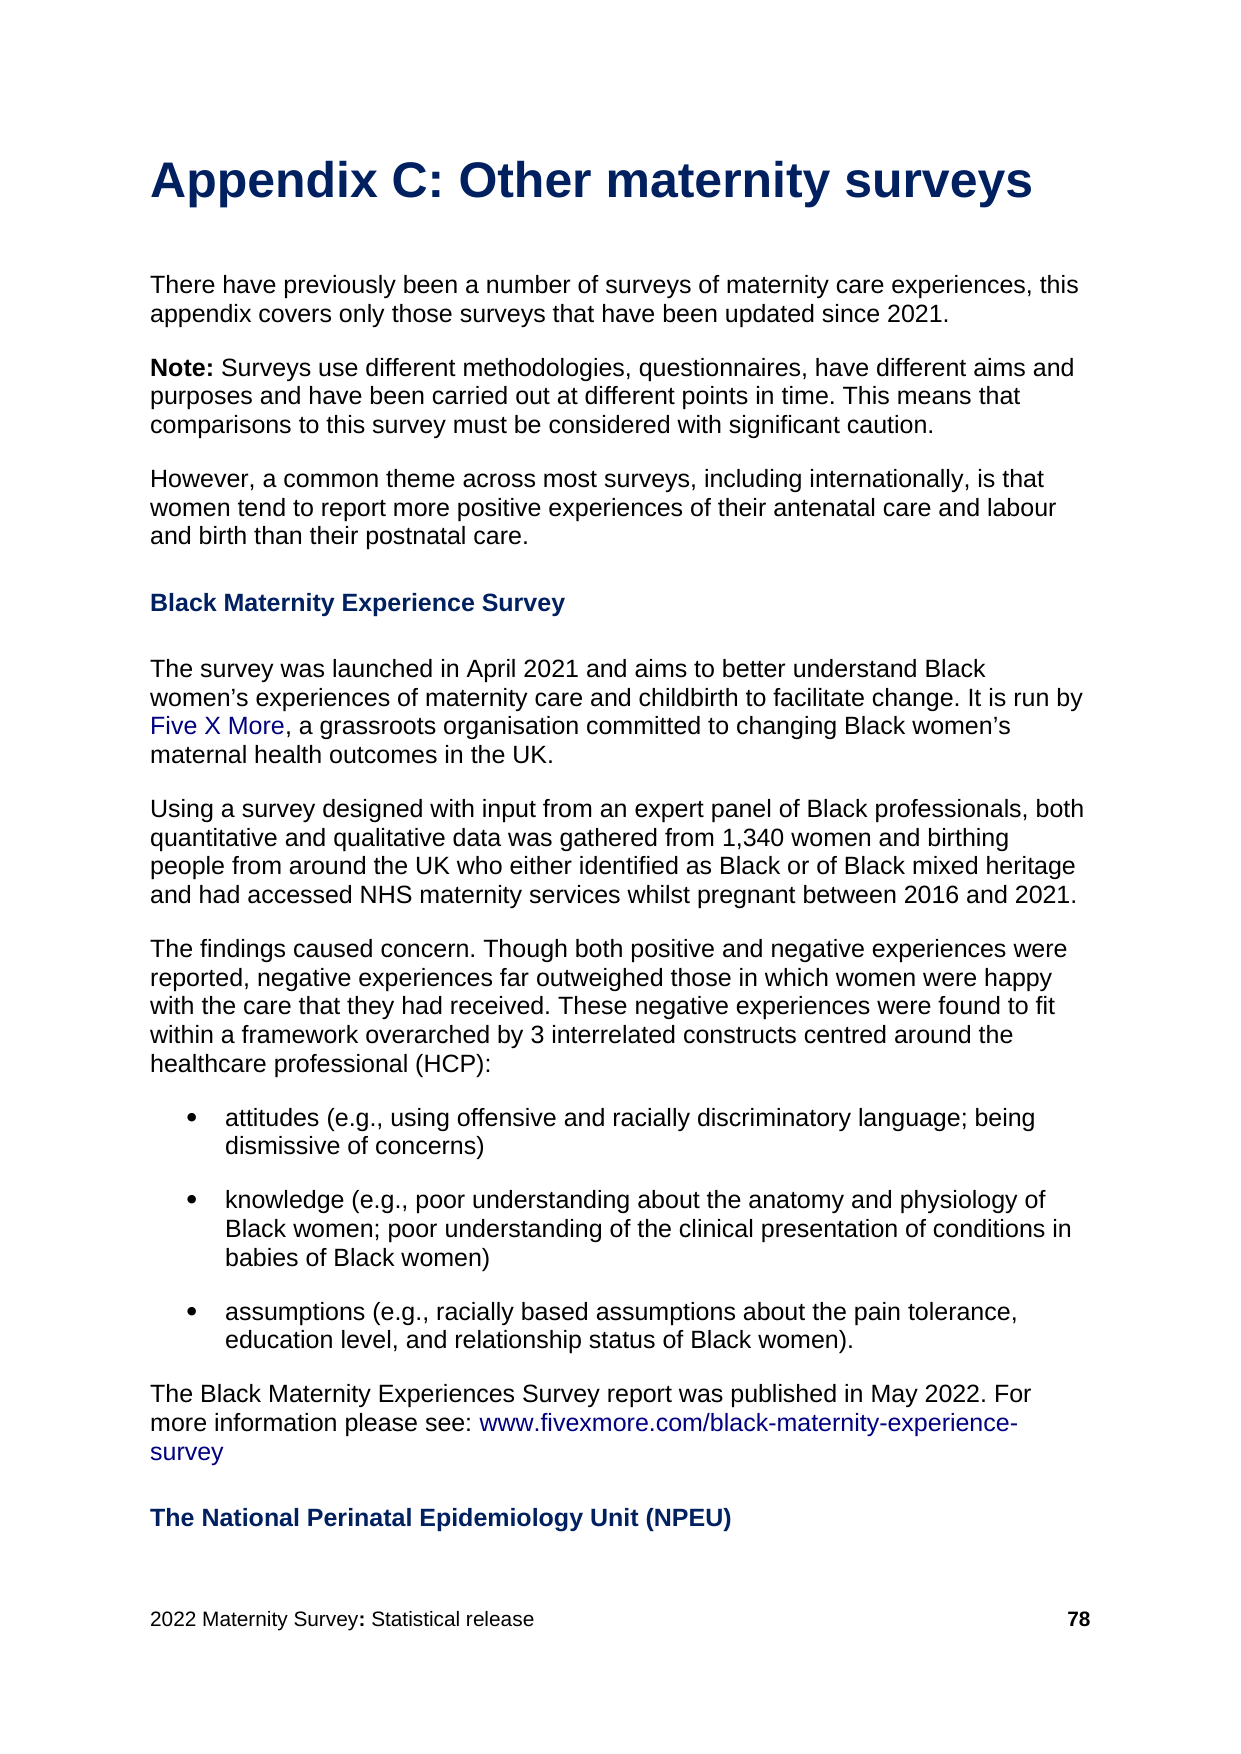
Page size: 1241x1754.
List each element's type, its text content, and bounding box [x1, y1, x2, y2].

list attitudes (e.g., using offensive and racially discriminatory language; being dismissive of concerns) [187, 1102, 1090, 1160]
text Black Maternity Experience Survey [150, 587, 1090, 616]
text Appendix C: Other maternity surveys [150, 150, 1090, 207]
text Using a survey designed with input from an expert panel of Black professionals, both quantitative and qualitative data was gathered from 1,340 women and birthing people from around the UK who either identified as Black or of Black mixed heritage and had accessed NHS maternity services whilst pregnant between 2016 and 2021. [150, 794, 1090, 909]
text There have previously been a number of surveys of maternity care experiences, this appendix covers only those surveys that have been updated since 2021. [150, 270, 1090, 327]
text Note: Surveys use different methodologies, questionnaires, have different aims and purposes and have been carried out at different points in time. This means that comparisons to this survey must be considered with significant caution. [150, 352, 1090, 439]
text The findings caused concern. Though both positive and negative experiences were reported, negative experiences far outweighed those in which women were happy with the care that they had received. These negative experiences were found to fit within a framework overarched by 3 interrelated constructs centred around the healthcare professional (HCP): [150, 934, 1090, 1077]
text The National Perinatal Epidemiology Unit (NPEU) [150, 1503, 1090, 1532]
text The survey was launched in April 2021 and aims to better understand Black women’s experiences of maternity care and childbirth to facilitate change. It is run by Five X More, a grassroots organisation committed to changing Black women’s maternal health outcomes in the UK. [150, 654, 1090, 769]
text However, a common theme across most surveys, including internationally, is that women tend to report more positive experiences of their antenatal care and labour and birth than their postnatal care. [150, 464, 1090, 550]
list assumptions (e.g., racially based assumptions about the pain tolerance, education level, and relationship status of Black women). [187, 1296, 1090, 1354]
text The Black Maternity Experiences Survey report was published in May 2022. For more information please see: www.fivexmore.com/black-maternity-experience-survey [150, 1379, 1090, 1465]
list knowledge (e.g., poor understanding about the anatomy and physiology of Black women; poor understanding of the clinical presentation of conditions in babies of Black women) [187, 1185, 1090, 1271]
